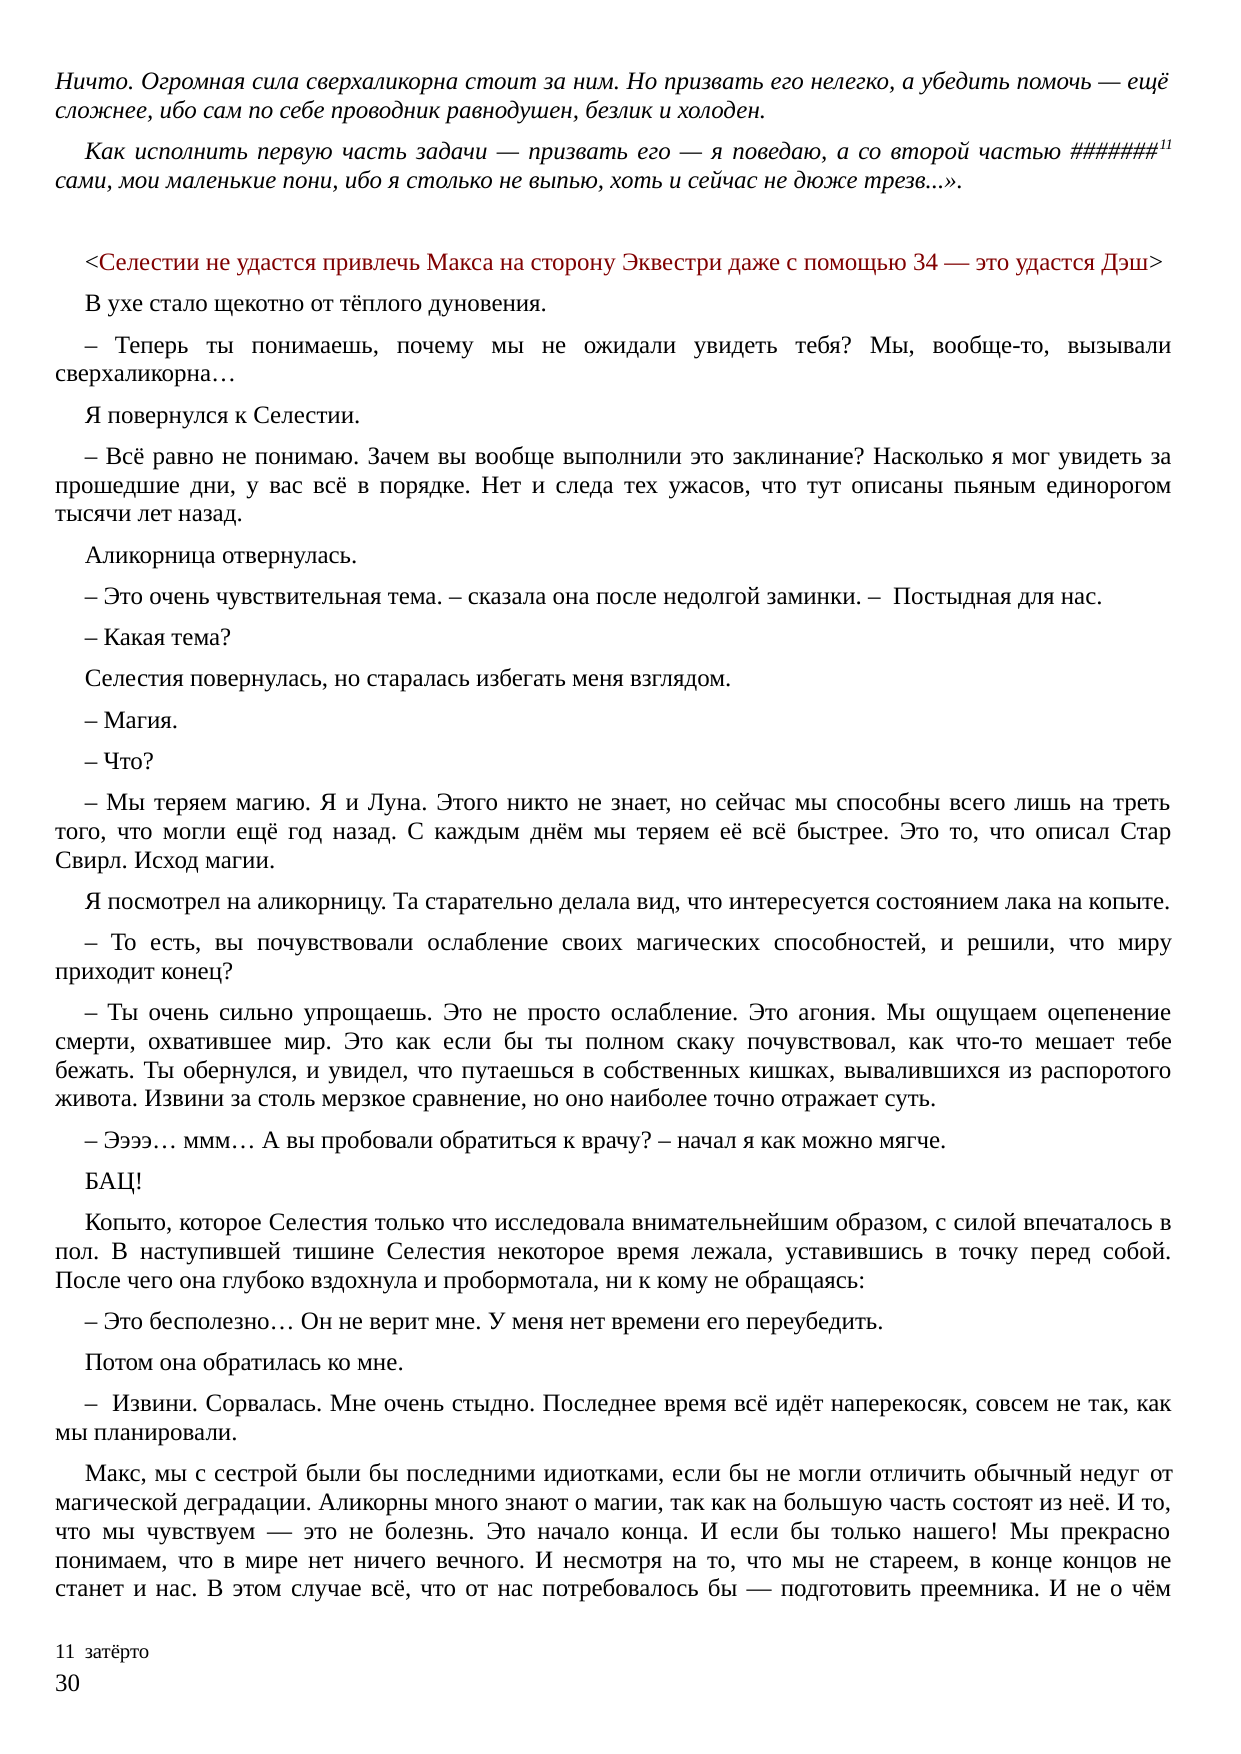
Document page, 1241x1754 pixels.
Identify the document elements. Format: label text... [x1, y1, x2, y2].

text – Ты очень сильно упрощаешь. Это не просто ослабление. Это агония. Мы ощущаем оцепенение смерти, охватившее мир. Это как если бы ты полном скаку почувствовал, как что-то мешает тебе бежать. Ты обернулся, и увидел, что путаешься в собственных кишках, вывалившихся из распоротого живота. Извини за столь мерзкое сравнение, но оно наиболее точно отражает суть. [55, 997, 1173, 1112]
text Я повернулся к Селестии. [55, 400, 1173, 428]
text Аликорница отвернулась. [55, 540, 1173, 568]
text – Это бесполезно… Он не верит мне. У меня нет времени его переубедить. [55, 1306, 1173, 1335]
text – Всё равно не понимаю. Зачем вы вообще выполнили это заклинание? Насколько я мог увидеть за прошедшие дни, у вас всё в порядке. Нет и следа тех ужасов, что тут описаны пьяным единорогом тысячи лет назад. [55, 441, 1173, 527]
text <Селестии не удастся привлечь Макса на сторону Эквестри даже с помощью 34 — это удастся Дэш> [55, 247, 1173, 276]
text – Это очень чувствительная тема. – сказала она после недолгой заминки. – Постыдная для нас. [55, 581, 1173, 610]
text Как исполнить первую часть задачи — призвать его — я поведаю, а со второй частью ####### сами, мои маленькие пони, ибо я столько не выпью, хоть и сейчас не дюже трезв...». [55, 136, 1173, 193]
text – Мы теряем магию. Я и Луна. Этого никто не знает, но сейчас мы способны всего лишь на треть того, что могли ещё год назад. С каждым днём мы теряем её всё быстрее. Это то, что описал Стар Свирл. Исход магии. [55, 787, 1173, 873]
text – Теперь ты понимаешь, почему мы не ожидали увидеть тебя? Мы, вообще-то, вызывали сверхаликорна… [55, 330, 1173, 387]
text Селестия повернулась, но старалась избегать меня взглядом. [55, 663, 1173, 692]
text – Что? [55, 746, 1173, 775]
text БАЦ! [55, 1166, 1173, 1195]
text – Ээээ… ммм… А вы пробовали обратиться к врачу? – начал я как можно мягче. [55, 1125, 1173, 1153]
text – Извини. Сорвалась. Мне очень стыдно. Последнее время всё идёт наперекосяк, совсем не так, как мы планировали. [55, 1388, 1173, 1446]
text Макс, мы с сестрой были бы последними идиотками, если бы не могли отличить обычный недуг от магической деградации. Аликорны много знают о магии, так как на большую часть состоят из неё. И то, что мы чувствуем — это не болезнь. Это начало конца. И если бы только нашего! Мы прекрасно понимаем, что в мире нет ничего вечного. И несмотря на то, что мы не стареем, в конце концов не станет и нас. В этом случае всё, что от нас потребовалось бы — подготовить преемника. И не о чём [55, 1458, 1173, 1602]
text Ничто. Огромная сила сверхаликорна стоит за ним. Но призвать его нелегко, а убедить помочь — ещё сложнее, ибо сам по себе проводник равнодушен, безлик и холоден. [55, 66, 1173, 123]
text Я посмотрел на аликорницу. Та старательно делала вид, что интересуется состоянием лака на копыте. [55, 886, 1173, 915]
text – Какая тема? [55, 622, 1173, 651]
text В ухе стало щекотно от тёплого дуновения. [55, 288, 1173, 317]
text Потом она обратилась ко мне. [55, 1347, 1173, 1376]
text – Магия. [55, 705, 1173, 733]
text Копыто, которое Селестия только что исследовала внимательнейшим образом, с силой впечаталось в пол. В наступившей тишине Селестия некоторое время лежала, уставившись в точку перед собой. После чего она глубоко вздохнула и пробормотала, ни к кому не обращаясь: [55, 1207, 1173, 1293]
text – То есть, вы почувствовали ослабление своих магических способностей, и решили, что миру приходит конец? [55, 927, 1173, 985]
text затёрто [55, 1639, 1173, 1663]
